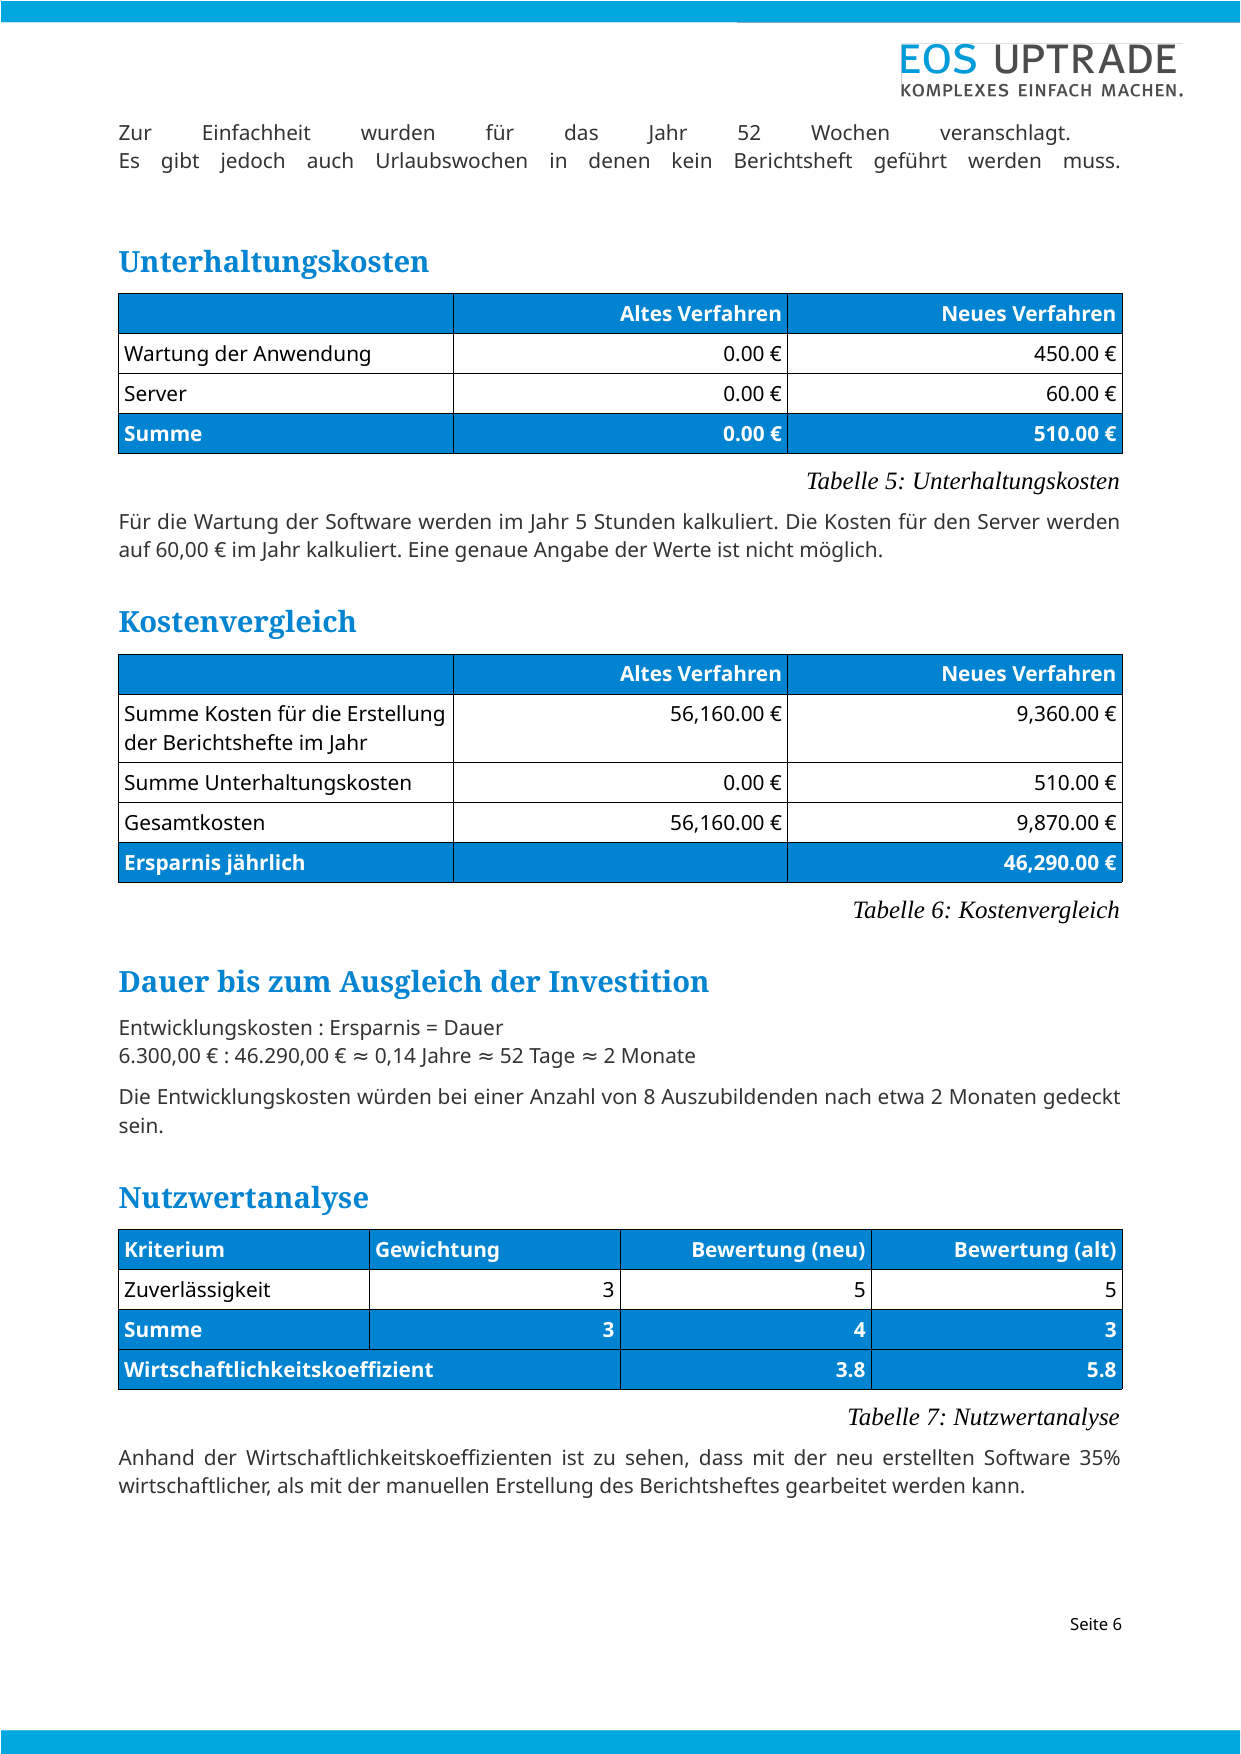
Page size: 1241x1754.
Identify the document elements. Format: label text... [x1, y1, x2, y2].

table_cell 3,8 [621, 1350, 871, 1389]
subtitle Dauer bis zum Ausgleich der Investition [118, 961, 1122, 1001]
table_header [119, 294, 453, 333]
table_cell 4 [621, 1310, 871, 1349]
table_cell 3 [370, 1270, 620, 1309]
table_cell 450,00 € [788, 334, 1122, 373]
table_cell 56.160,00 € [454, 695, 787, 762]
table_cell 0,00 € [454, 414, 787, 453]
text Tabelle 7: Nutzwertanalyse [118, 1402, 1122, 1430]
table_cell 9.360,00 € [788, 695, 1122, 762]
table_header Gewichtung [370, 1230, 620, 1269]
text Anhand der Wirtschaftlichkeitskoeffizienten ist zu sehen, dass mit der neu erstellten Software 35% wirtschaftlicher, als mit der manuellen Erstellung des Berichtsheftes gearbeitet werden kann. [118, 1443, 1122, 1500]
table_cell 0,00 € [454, 374, 787, 413]
table_header Kriterium [119, 1230, 369, 1269]
table_cell 9.870,00 € [788, 803, 1122, 842]
table_header Neues Verfahren [788, 294, 1122, 333]
subtitle Nutzwertanalyse [118, 1177, 1122, 1217]
table_cell 5 [621, 1270, 871, 1309]
table_cell 60,00 € [788, 374, 1122, 413]
text Tabelle 5: Unterhaltungskosten [118, 466, 1122, 494]
table_header Altes Verfahren [454, 655, 787, 694]
table_cell Summe [119, 1310, 369, 1349]
subtitle Kostenvergleich [118, 601, 1122, 641]
table_header [119, 655, 453, 694]
table_cell 510,00 € [788, 763, 1122, 802]
table_cell Ersparnis jährlich [119, 843, 453, 882]
table_header Bewertung (alt) [872, 1230, 1122, 1269]
table_cell 510,00 € [788, 414, 1122, 453]
table_cell 5 [872, 1270, 1122, 1309]
table_cell 3 [370, 1310, 620, 1349]
table_header Altes Verfahren [454, 294, 787, 333]
text Die Entwicklungskosten würden bei einer Anzahl von 8 Auszubildenden nach etwa 2 Monaten gedeckt sein. [118, 1082, 1122, 1139]
table_cell 0,00 € [454, 334, 787, 373]
table_cell [454, 843, 787, 882]
table_cell Wartung der Anwendung [119, 334, 453, 373]
picture [1, 23, 1240, 1730]
table_cell Summe Unterhaltungskosten [119, 763, 453, 802]
table_cell 0,00 € [454, 763, 787, 802]
table_cell Summe [119, 414, 453, 453]
text Zur Einfachheit wurden für das Jahr 52 Wochen veranschlagt. Es gibt jedoch auch Urlaubswochen in denen kein Berichtsheft geführt werden muss. [118, 118, 1122, 203]
table_cell Server [119, 374, 453, 413]
subtitle Unterhaltungskosten [118, 241, 1122, 281]
table_cell 3 [872, 1310, 1122, 1349]
table_cell Gesamtkosten [119, 803, 453, 842]
table_cell Summe Kosten für die Erstellung der Berichtshefte im Jahr [119, 695, 453, 762]
table_cell 56.160,00 € [454, 803, 787, 842]
text Tabelle 6: Kostenvergleich [118, 895, 1122, 923]
table_header Bewertung (neu) [621, 1230, 871, 1269]
table_cell 46.290,00 € [788, 843, 1122, 882]
text Entwicklungskosten : Ersparnis = Dauer 6.300,00 € : 46.290,00 € ≈ 0,14 Jahre ≈ 52 Tage ≈ 2 Monate [118, 1013, 1122, 1070]
text Für die Wartung der Software werden im Jahr 5 Stunden kalkuliert. Die Kosten für den Server werden auf 60,00 € im Jahr kalkuliert. Eine genaue Angabe der Werte ist nicht möglich. [118, 507, 1122, 564]
table_cell Wirtschaftlichkeitskoeffizient [119, 1350, 620, 1389]
table_header Neues Verfahren [788, 655, 1122, 694]
table_cell 5,8 [872, 1350, 1122, 1389]
table_cell Zuverlässigkeit [119, 1270, 369, 1309]
